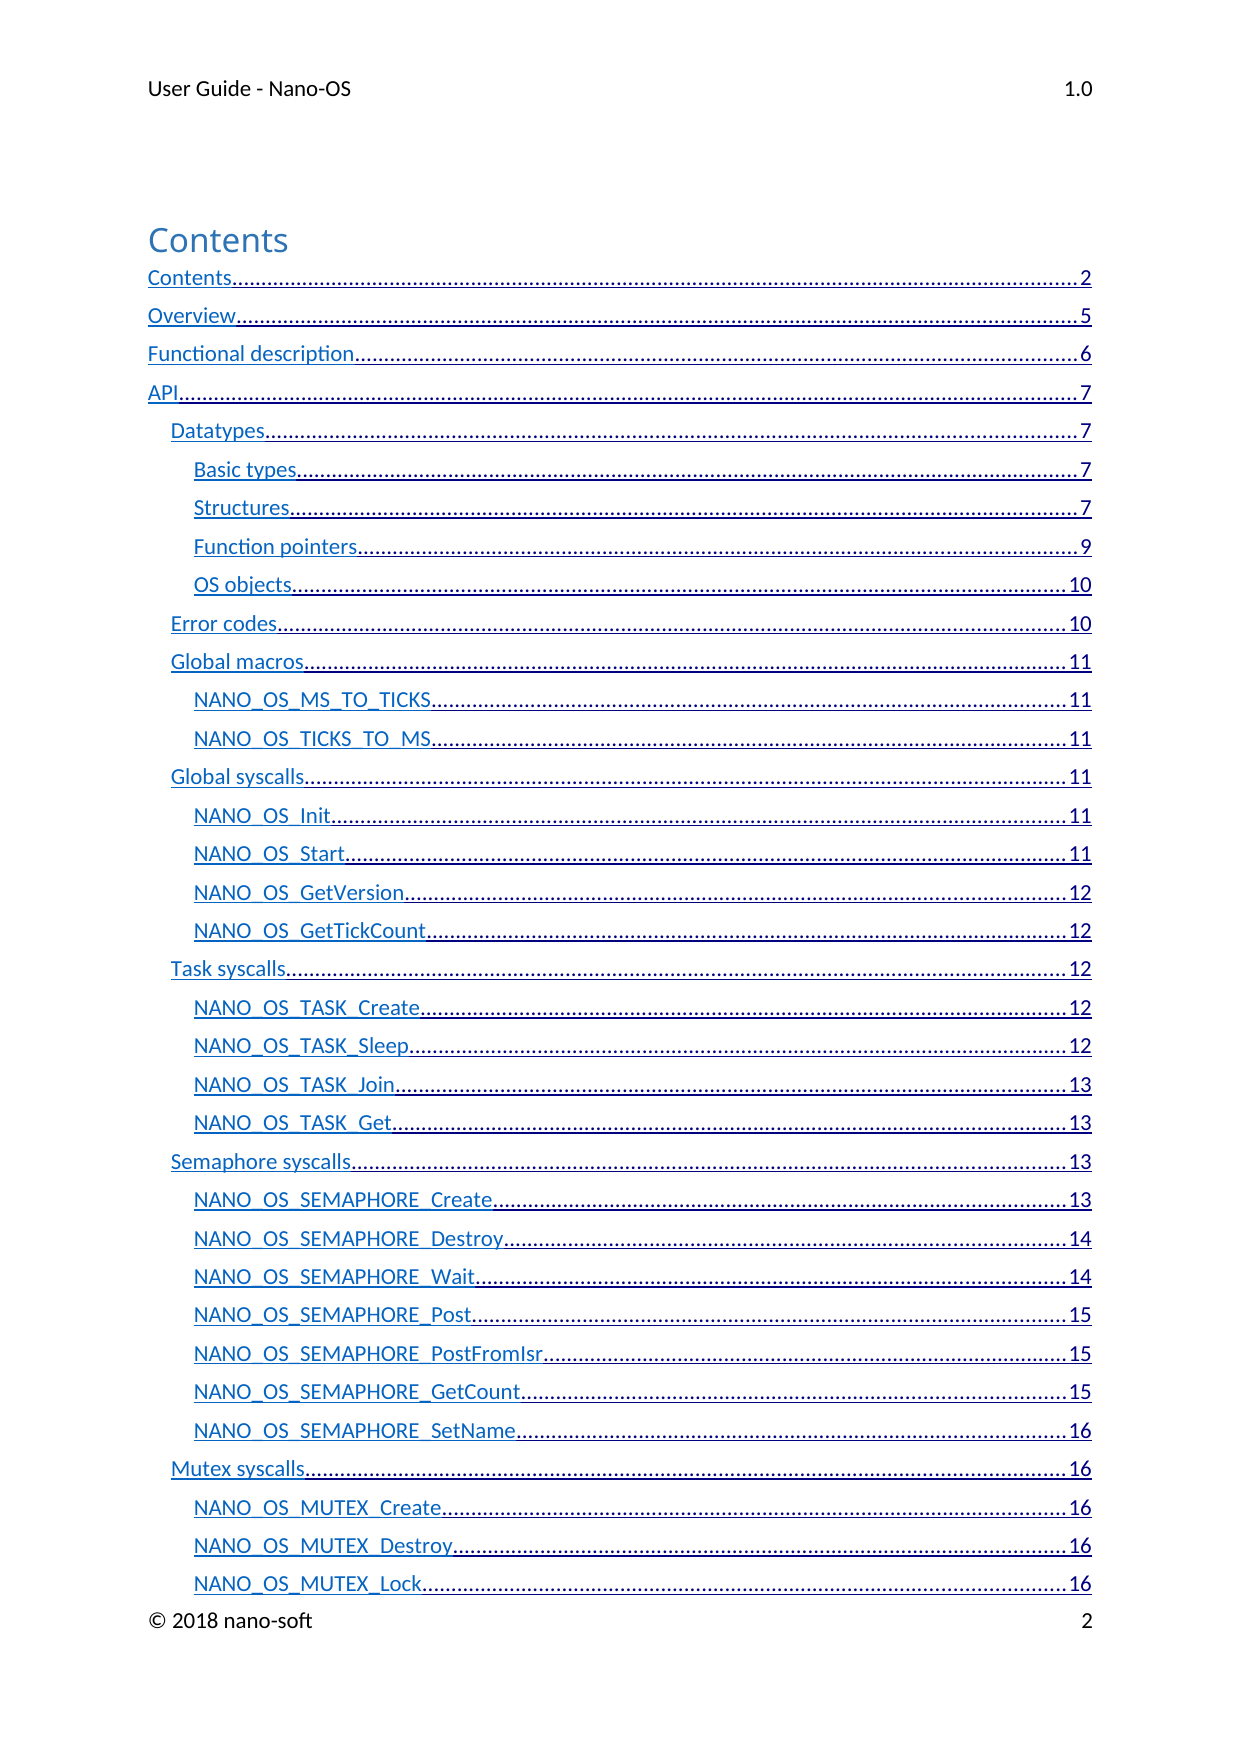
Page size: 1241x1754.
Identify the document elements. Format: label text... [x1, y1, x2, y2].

text Mutex syscalls 16 [171, 1454, 1093, 1482]
text Functional description 6 [148, 339, 1093, 368]
text Basic types 7 [193, 455, 1093, 483]
text Contents 2 [148, 263, 1093, 291]
text NANO_OS_TASK_Sleep 12 [193, 1031, 1093, 1059]
text Structures 7 [193, 493, 1093, 521]
text NANO_OS_Start 11 [193, 839, 1093, 867]
text NANO_OS_SEMAPHORE_PostFromIsr 15 [193, 1339, 1093, 1367]
text NANO_OS_GetTickCount 12 [193, 916, 1093, 944]
text NANO_OS_TASK_Create 12 [193, 993, 1093, 1021]
text Global macros 11 [171, 647, 1093, 675]
text NANO_OS_MS_TO_TICKS 11 [193, 686, 1093, 713]
text NANO_OS_MUTEX_Destroy 16 [193, 1531, 1093, 1559]
text NANO_OS_GetVersion 12 [193, 878, 1093, 906]
text NANO_OS_SEMAPHORE_GetCount 15 [193, 1377, 1093, 1405]
text Global syscalls 11 [171, 762, 1093, 790]
text NANO_OS_MUTEX_Lock 16 [193, 1569, 1093, 1598]
text Error codes 10 [171, 609, 1093, 637]
text NANO_OS_SEMAPHORE_Wait 14 [193, 1262, 1093, 1290]
text API 7 [148, 378, 1093, 406]
text NANO_OS_MUTEX_Create 16 [193, 1493, 1093, 1521]
text Task syscalls 12 [171, 954, 1093, 983]
text OS objects 10 [193, 570, 1093, 598]
text NANO_OS_SEMAPHORE_Create 13 [193, 1185, 1093, 1213]
subtitle Contents [148, 217, 1093, 263]
text NANO_OS_SEMAPHORE_Destroy 14 [193, 1224, 1093, 1252]
text Datatypes 7 [171, 416, 1093, 444]
text NANO_OS_TICKS_TO_MS 11 [193, 724, 1093, 752]
text NANO_OS_TASK_Join 13 [193, 1070, 1093, 1098]
text NANO_OS_SEMAPHORE_Post 15 [193, 1301, 1093, 1328]
text Function pointers 9 [193, 532, 1093, 560]
text Overview 5 [148, 301, 1093, 329]
text Semaphore syscalls 13 [171, 1147, 1093, 1175]
text NANO_OS_Init 11 [193, 801, 1093, 829]
text NANO_OS_SEMAPHORE_SetName 16 [193, 1416, 1093, 1444]
text NANO_OS_TASK_Get 13 [193, 1108, 1093, 1136]
